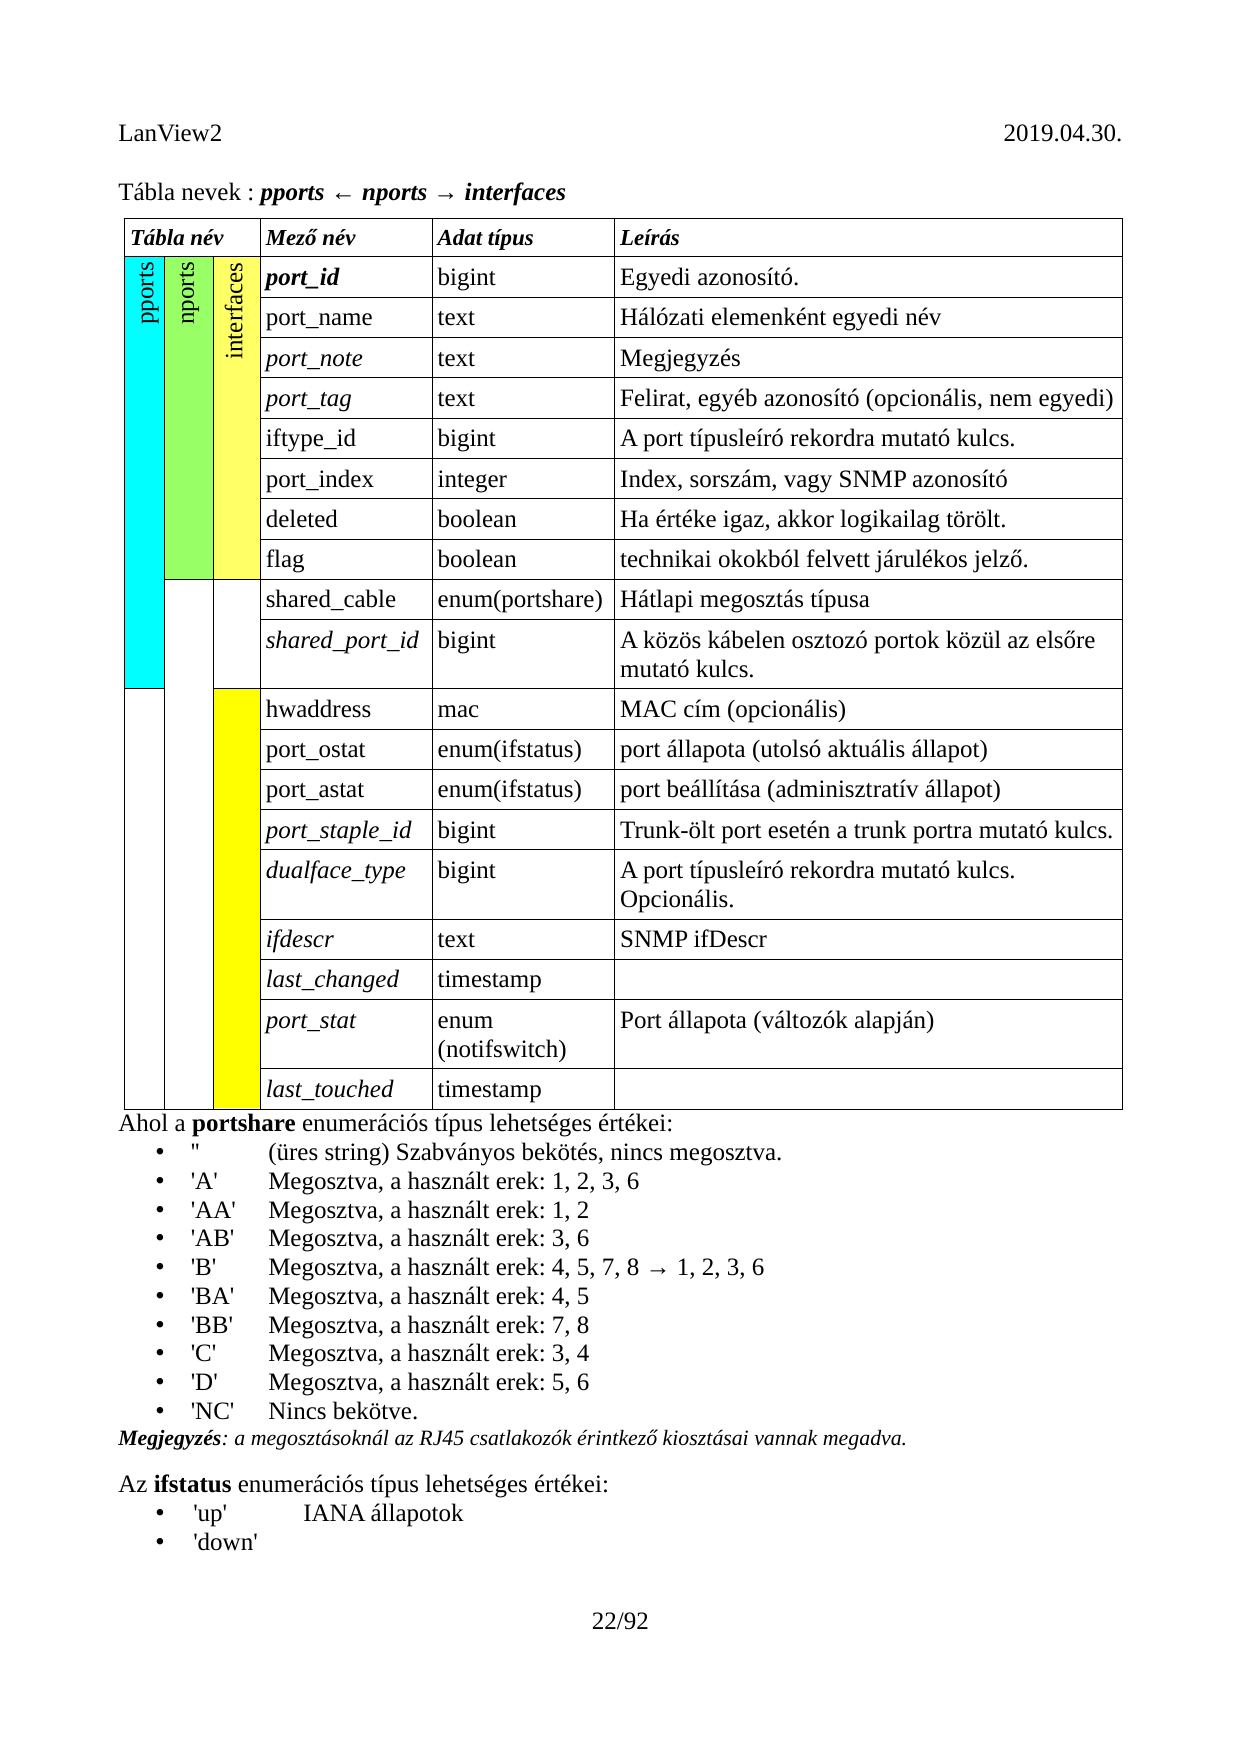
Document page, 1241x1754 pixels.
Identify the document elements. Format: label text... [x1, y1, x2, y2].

table_cell bigint [433, 257, 614, 297]
table_cell [615, 1069, 1122, 1108]
table_cell ifdescr [261, 920, 432, 959]
list 'NC' Nincs bekötve. [156, 1396, 1122, 1425]
table_cell shared_port_id [261, 620, 432, 688]
table_cell [615, 960, 1122, 999]
text Ahol a portshare enumerációs típus lehetséges értékei: [118, 1108, 1122, 1137]
table_cell Port állapota (változók alapján) [615, 1000, 1122, 1068]
table_cell port_staple_id [261, 810, 432, 849]
table_cell enum(ifstatus) [433, 770, 614, 809]
list 'AA' Megosztva, a használt erek: 1, 2 [156, 1195, 1122, 1223]
table_cell nports [165, 257, 213, 579]
table_cell mac [433, 689, 614, 728]
list 'D' Megosztva, a használt erek: 5, 6 [156, 1367, 1122, 1396]
table_cell text [433, 338, 614, 377]
table_cell text [433, 920, 614, 959]
table_cell timestamp [433, 1069, 614, 1108]
table_cell enum(portshare) [433, 580, 614, 619]
table_cell text [433, 378, 614, 417]
list 'A' Megosztva, a használt erek: 1, 2, 3, 6 [156, 1166, 1122, 1195]
table_cell dualface_type [261, 850, 432, 918]
table_cell port_stat [261, 1000, 432, 1068]
text Tábla nevek : pports ← nports → interfaces [118, 177, 1122, 206]
list 'up' IANA állapotok [156, 1498, 1122, 1527]
table_cell Ha értéke igaz, akkor logikailag törölt. [615, 499, 1122, 538]
table_cell last_changed [261, 960, 432, 999]
table_cell Egyedi azonosító. [615, 257, 1122, 297]
table_cell bigint [433, 810, 614, 849]
table_cell port_ostat [261, 730, 432, 769]
table_cell A port típusleíró rekordra mutató kulcs. [615, 419, 1122, 458]
table_cell Hátlapi megosztás típusa [615, 580, 1122, 619]
table_cell Hálózati elemenként egyedi név [615, 298, 1122, 337]
table_cell timestamp [433, 960, 614, 999]
table_cell shared_cable [261, 580, 432, 619]
list 'AB' Megosztva, a használt erek: 3, 6 [156, 1223, 1122, 1252]
table_cell hwaddress [261, 689, 432, 728]
table_cell Trunk-ölt port esetén a trunk portra mutató kulcs. [615, 810, 1122, 849]
table_cell Felirat, egyéb azonosító (opcionális, nem egyedi) [615, 378, 1122, 417]
table_cell MAC cím (opcionális) [615, 689, 1122, 728]
table_cell enum (notifswitch) [433, 1000, 614, 1068]
list 'BA' Megosztva, a használt erek: 4, 5 [156, 1281, 1122, 1310]
table_cell boolean [433, 499, 614, 538]
table_cell bigint [433, 419, 614, 458]
table_cell text [433, 298, 614, 337]
list 'B' Megosztva, a használt erek: 4, 5, 7, 8 → 1, 2, 3, 6 [156, 1252, 1122, 1281]
table_cell A közös kábelen osztozó portok közül az elsőre mutató kulcs. [615, 620, 1122, 688]
text Az ifstatus enumerációs típus lehetséges értékei: [118, 1469, 1122, 1498]
list 'down' [156, 1527, 1122, 1556]
table_cell interfaces [214, 257, 260, 579]
table_cell pports [125, 257, 164, 688]
list '' (üres string) Szabványos bekötés, nincs megosztva. [156, 1137, 1122, 1166]
table_cell port_astat [261, 770, 432, 809]
table_cell [125, 689, 164, 1108]
table_cell deleted [261, 499, 432, 538]
table_cell bigint [433, 620, 614, 688]
table_cell Megjegyzés [615, 338, 1122, 377]
table_cell boolean [433, 540, 614, 579]
table_cell port_tag [261, 378, 432, 417]
table_cell [214, 580, 260, 688]
table_cell SNMP ifDescr [615, 920, 1122, 959]
table_cell port_index [261, 459, 432, 498]
table_cell Index, sorszám, vagy SNMP azonosító [615, 459, 1122, 498]
table_cell iftype_id [261, 419, 432, 458]
table_header Adat típus [433, 219, 614, 256]
table_cell port beállítása (adminisztratív állapot) [615, 770, 1122, 809]
list 'BB' Megosztva, a használt erek: 7, 8 [156, 1310, 1122, 1338]
table_header Mező név [261, 219, 432, 256]
text Megjegyzés: a megosztásoknál az RJ45 csatlakozók érintkező kiosztásai vannak megadva. [118, 1425, 1122, 1450]
table_header Leírás [615, 219, 1122, 256]
table_cell [214, 689, 260, 1108]
table_cell bigint [433, 850, 614, 918]
table_cell last_touched [261, 1069, 432, 1108]
table_cell integer [433, 459, 614, 498]
table_cell [165, 580, 213, 1108]
table_cell flag [261, 540, 432, 579]
table_cell port_id [261, 257, 432, 297]
table_cell A port típusleíró rekordra mutató kulcs. Opcionális. [615, 850, 1122, 918]
table_cell port_note [261, 338, 432, 377]
table_cell port_name [261, 298, 432, 337]
table_header Tábla név [125, 219, 260, 256]
list 'C' Megosztva, a használt erek: 3, 4 [156, 1338, 1122, 1367]
table_cell port állapota (utolsó aktuális állapot) [615, 730, 1122, 769]
table_cell enum(ifstatus) [433, 730, 614, 769]
table_cell technikai okokból felvett járulékos jelző. [615, 540, 1122, 579]
